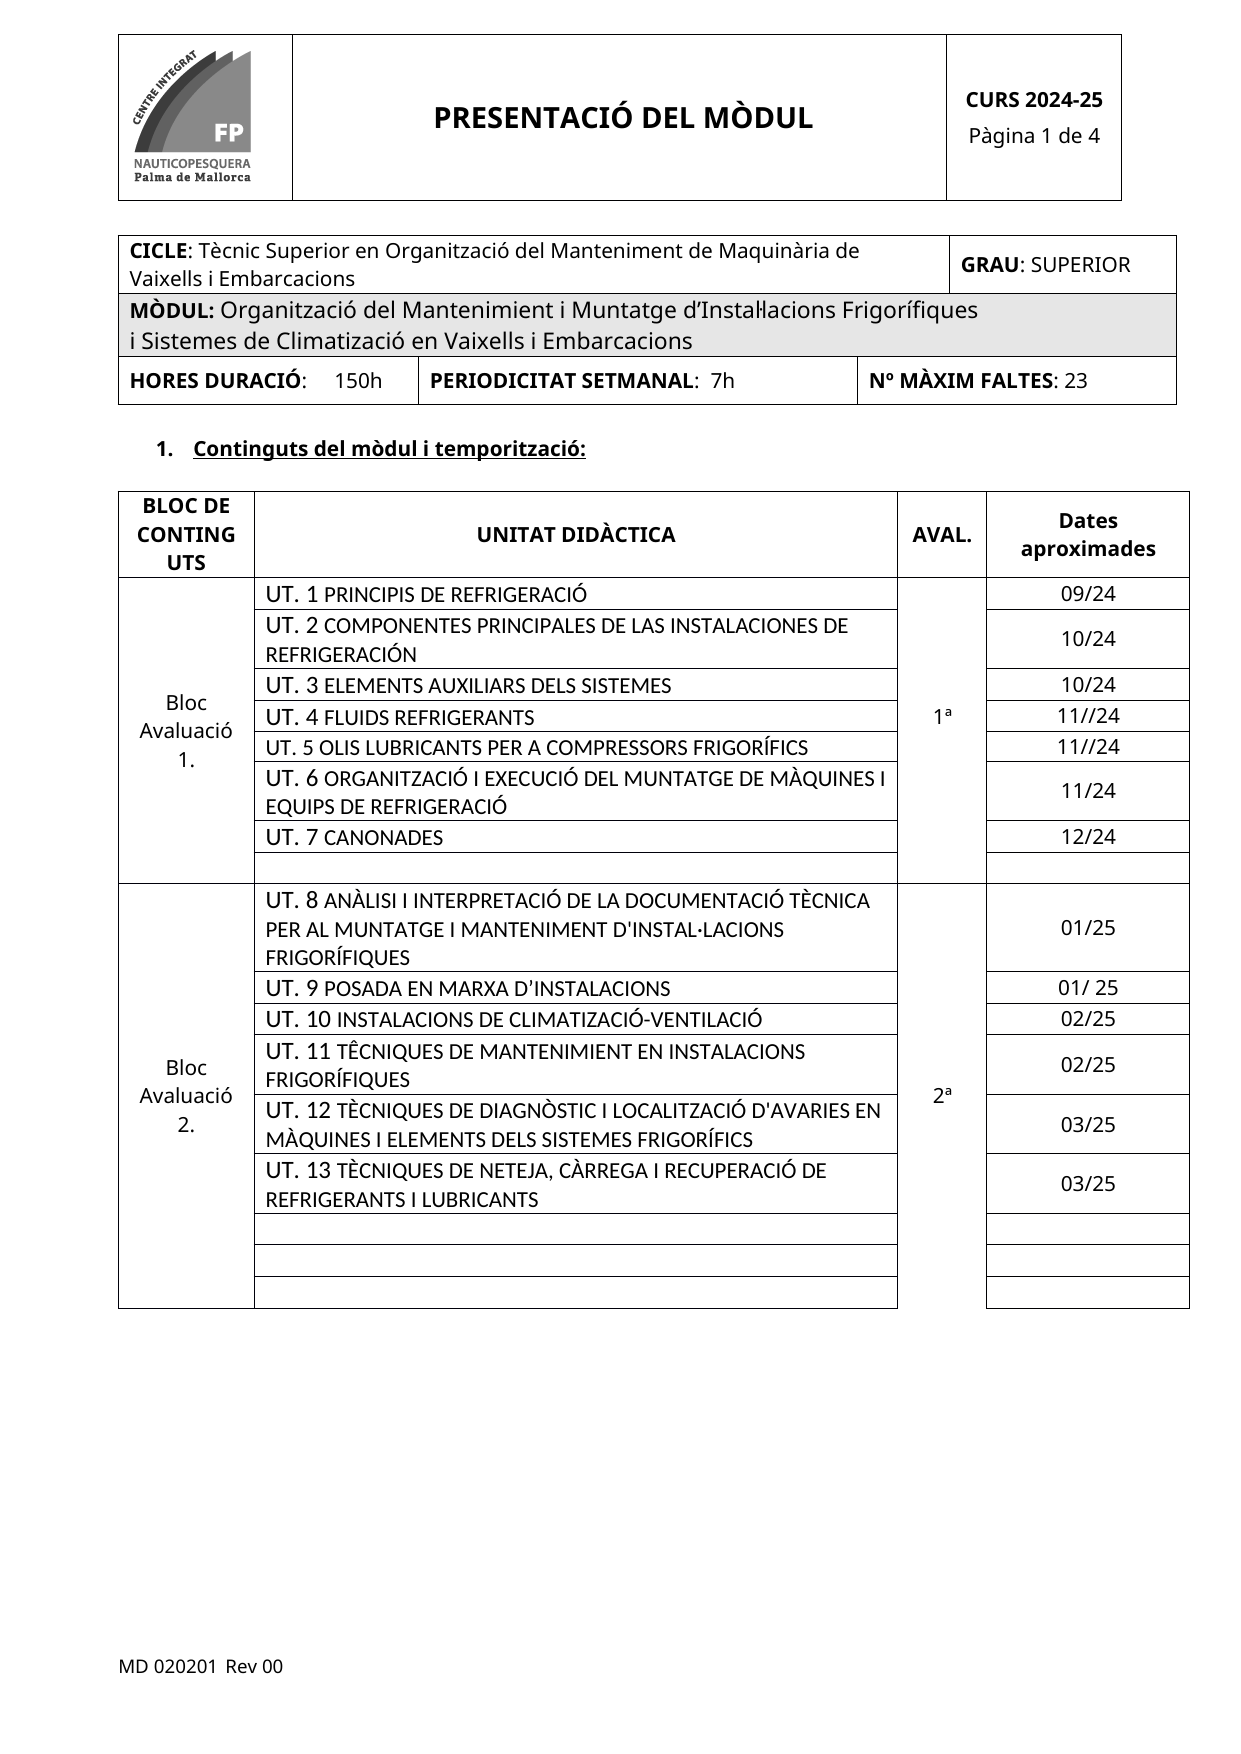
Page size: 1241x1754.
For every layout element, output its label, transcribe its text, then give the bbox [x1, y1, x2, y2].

table_cell UT. 6 ORGANITZACIÓ I EXECUCIÓ DEL MUNTATGE DE MÀQUINES I EQUIPS DE REFRIGERACIÓ [255, 762, 897, 820]
table_header CICLE: Tècnic Superior en Organització del Manteniment de Maquinària de Vaixells i Embarcacions [119, 236, 949, 293]
table_cell MÒDUL: Organització del Mantenimient i Muntatge d’Instal·lacions Frigorífiques i Sistemes de Climatizació en Vaixells i Embarcacions [119, 294, 1176, 356]
table_cell 10/24 [987, 669, 1189, 699]
table_cell 10/24 [987, 610, 1189, 668]
table_cell UT. 2 COMPONENTES PRINCIPALES DE LAS INSTALACIONES DE REFRIGERACIÓN [255, 610, 897, 668]
table_cell Bloc Avaluació 1. [119, 578, 254, 883]
table_cell UT. 12 TÈCNIQUES DE DIAGNÒSTIC I LOCALITZACIÓ D'AVARIES EN MÀQUINES I ELEMENTS DELS SISTEMES FRIGORÍFICS [255, 1095, 897, 1153]
table_cell [255, 1214, 897, 1244]
table_cell UT. 8 ANÀLISI I INTERPRETACIÓ DE LA DOCUMENTACIÓ TÈCNICA PER AL MUNTATGE I MANTENIMENT D'INSTAL·LACIONS FRIGORÍFIQUES [255, 884, 897, 971]
table_header Dates aproximades [987, 492, 1189, 577]
table_cell UT. 4 FLUIDS REFRIGERANTS [255, 701, 897, 731]
list Continguts del mòdul i temporització: [156, 434, 1122, 462]
table_cell UT. 5 OLIS LUBRICANTS PER A COMPRESSORS FRIGORÍFICS [255, 732, 897, 761]
table_cell [987, 1277, 1189, 1307]
table_cell UT. 10 INSTALACIONS DE CLIMATIZACIÓ-VENTILACIÓ [255, 1004, 897, 1034]
table_cell 12/24 [987, 821, 1189, 852]
table_cell Bloc Avaluació 2. [119, 884, 254, 1307]
table_cell 03/25 [987, 1095, 1189, 1153]
table_cell UT. 7 CANONADES [255, 821, 897, 852]
table_cell UT. 11 TÊCNIQUES DE MANTENIMIENT EN INSTALACIONS FRIGORÍFIQUES [255, 1035, 897, 1094]
table_header AVAL. [898, 492, 986, 577]
table_cell [987, 1245, 1189, 1276]
table_cell [255, 853, 897, 883]
table_cell 1ª [898, 578, 986, 883]
table_header BLOC DE CONTINGUTS [119, 492, 254, 577]
table_cell HORES DURACIÓ: 150h [119, 357, 418, 404]
table_cell [255, 1245, 897, 1276]
table_header UNITAT DIDÀCTICA [255, 492, 897, 577]
table_cell UT. 3 ELEMENTS AUXILIARS DELS SISTEMES [255, 669, 897, 699]
table_cell 01/ 25 [987, 972, 1189, 1002]
table_cell 11//24 [987, 732, 1189, 761]
table_cell UT. 13 TÈCNIQUES DE NETEJA, CÀRREGA I RECUPERACIÓ DE REFRIGERANTS I LUBRICANTS [255, 1154, 897, 1213]
table_cell 11/24 [987, 762, 1189, 820]
table_cell 11//24 [987, 701, 1189, 731]
table_cell 2ª [898, 884, 986, 1307]
table_cell UT. 1 PRINCIPIS DE REFRIGERACIÓ [255, 578, 897, 608]
table_cell 09/24 [987, 578, 1189, 608]
table_cell 03/25 [987, 1154, 1189, 1213]
table_cell PERIODICITAT SETMANAL: 7h [419, 357, 857, 404]
table_cell 01/25 [987, 884, 1189, 971]
picture [127, 40, 256, 190]
table_cell UT. 9 POSADA EN MARXA D’INSTALACIONS [255, 972, 897, 1002]
table_cell [987, 1214, 1189, 1244]
table_cell Nº MÀXIM FALTES: 23 [858, 357, 1176, 404]
table_header GRAU: SUPERIOR [950, 236, 1176, 293]
table_cell 02/25 [987, 1004, 1189, 1034]
table_cell [987, 853, 1189, 883]
table_cell [255, 1277, 897, 1307]
table_cell 02/25 [987, 1035, 1189, 1094]
